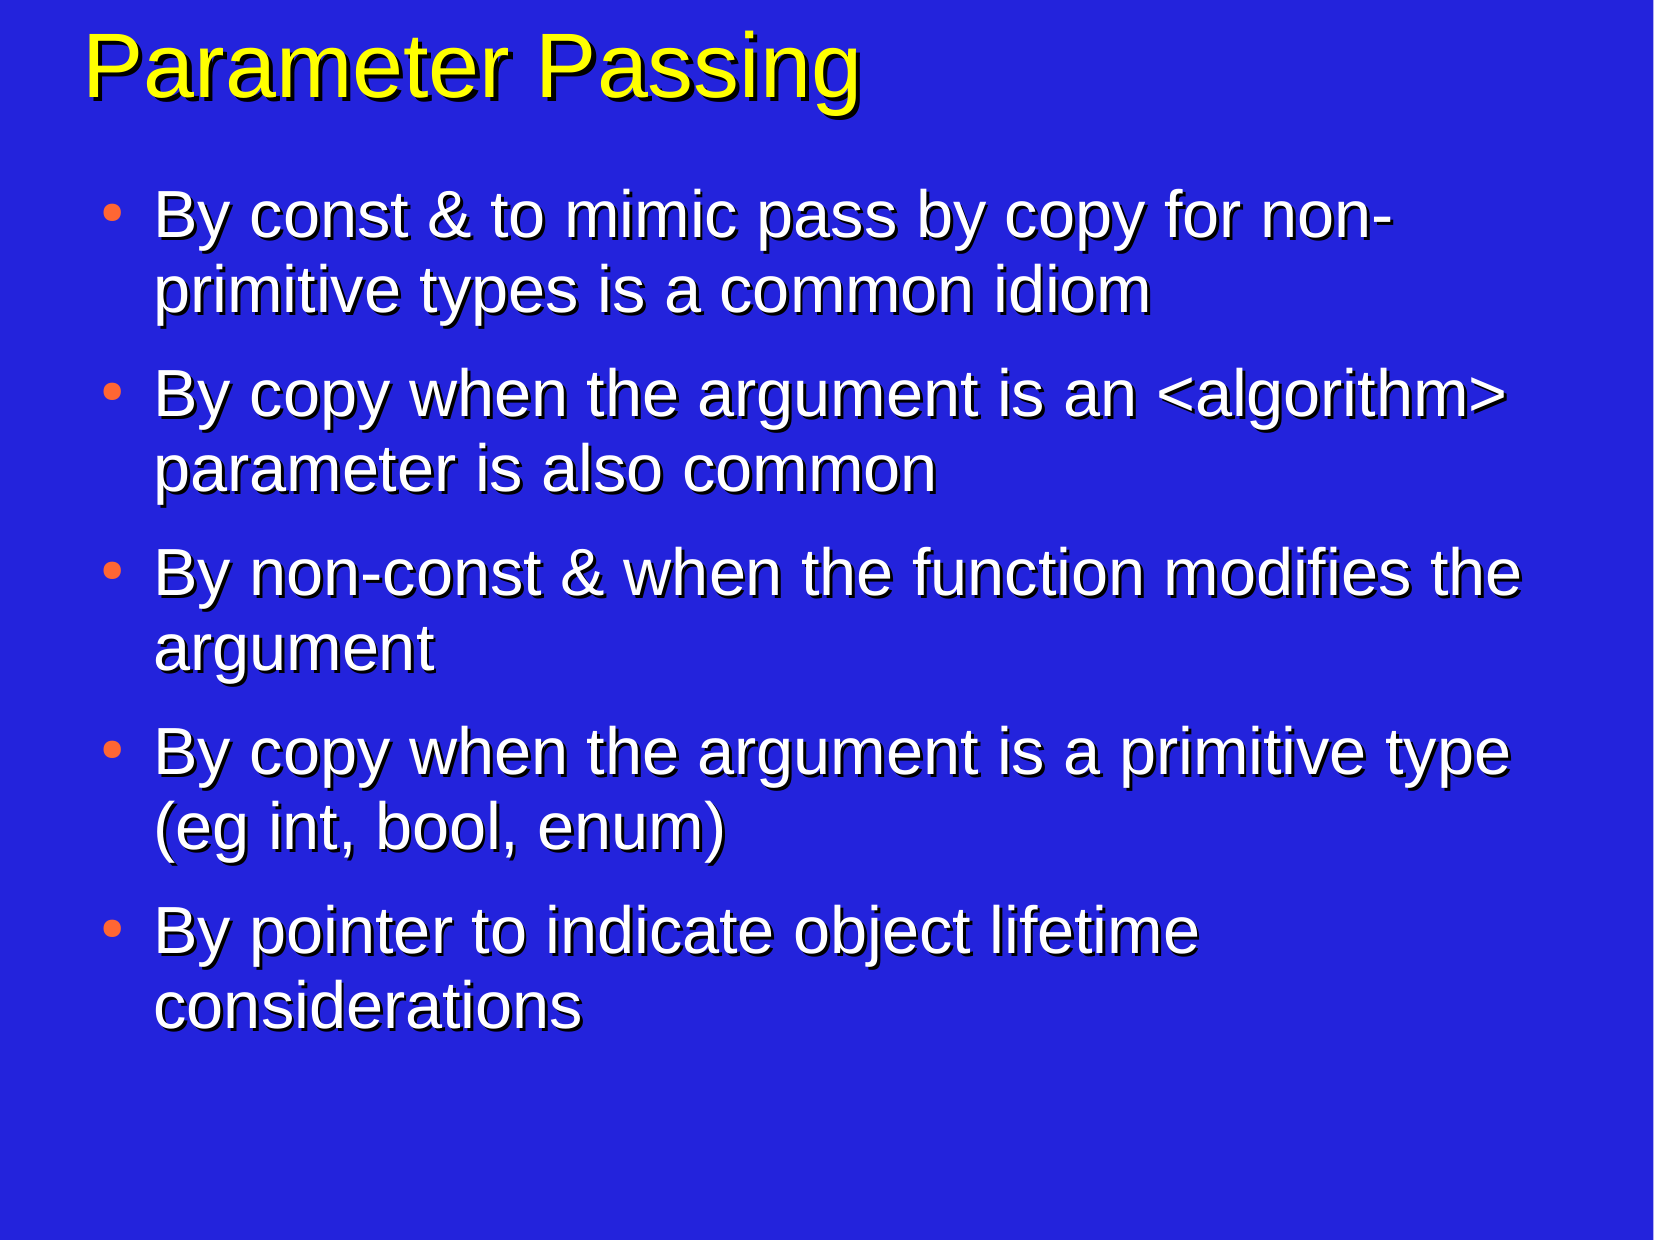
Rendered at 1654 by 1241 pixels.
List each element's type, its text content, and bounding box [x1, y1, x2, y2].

list By const & to mimic pass by copy for non-primitive types is a common idiom By copy when the argument is an <algorithm> parameter is also common By non-const & when the function modifies the argument By copy when the argument is a primitive type (eg int, bool, enum) By pointer to indicate object lifetime considerations [82, 177, 1571, 1182]
title Parameter Passing [82, 2, 1571, 130]
